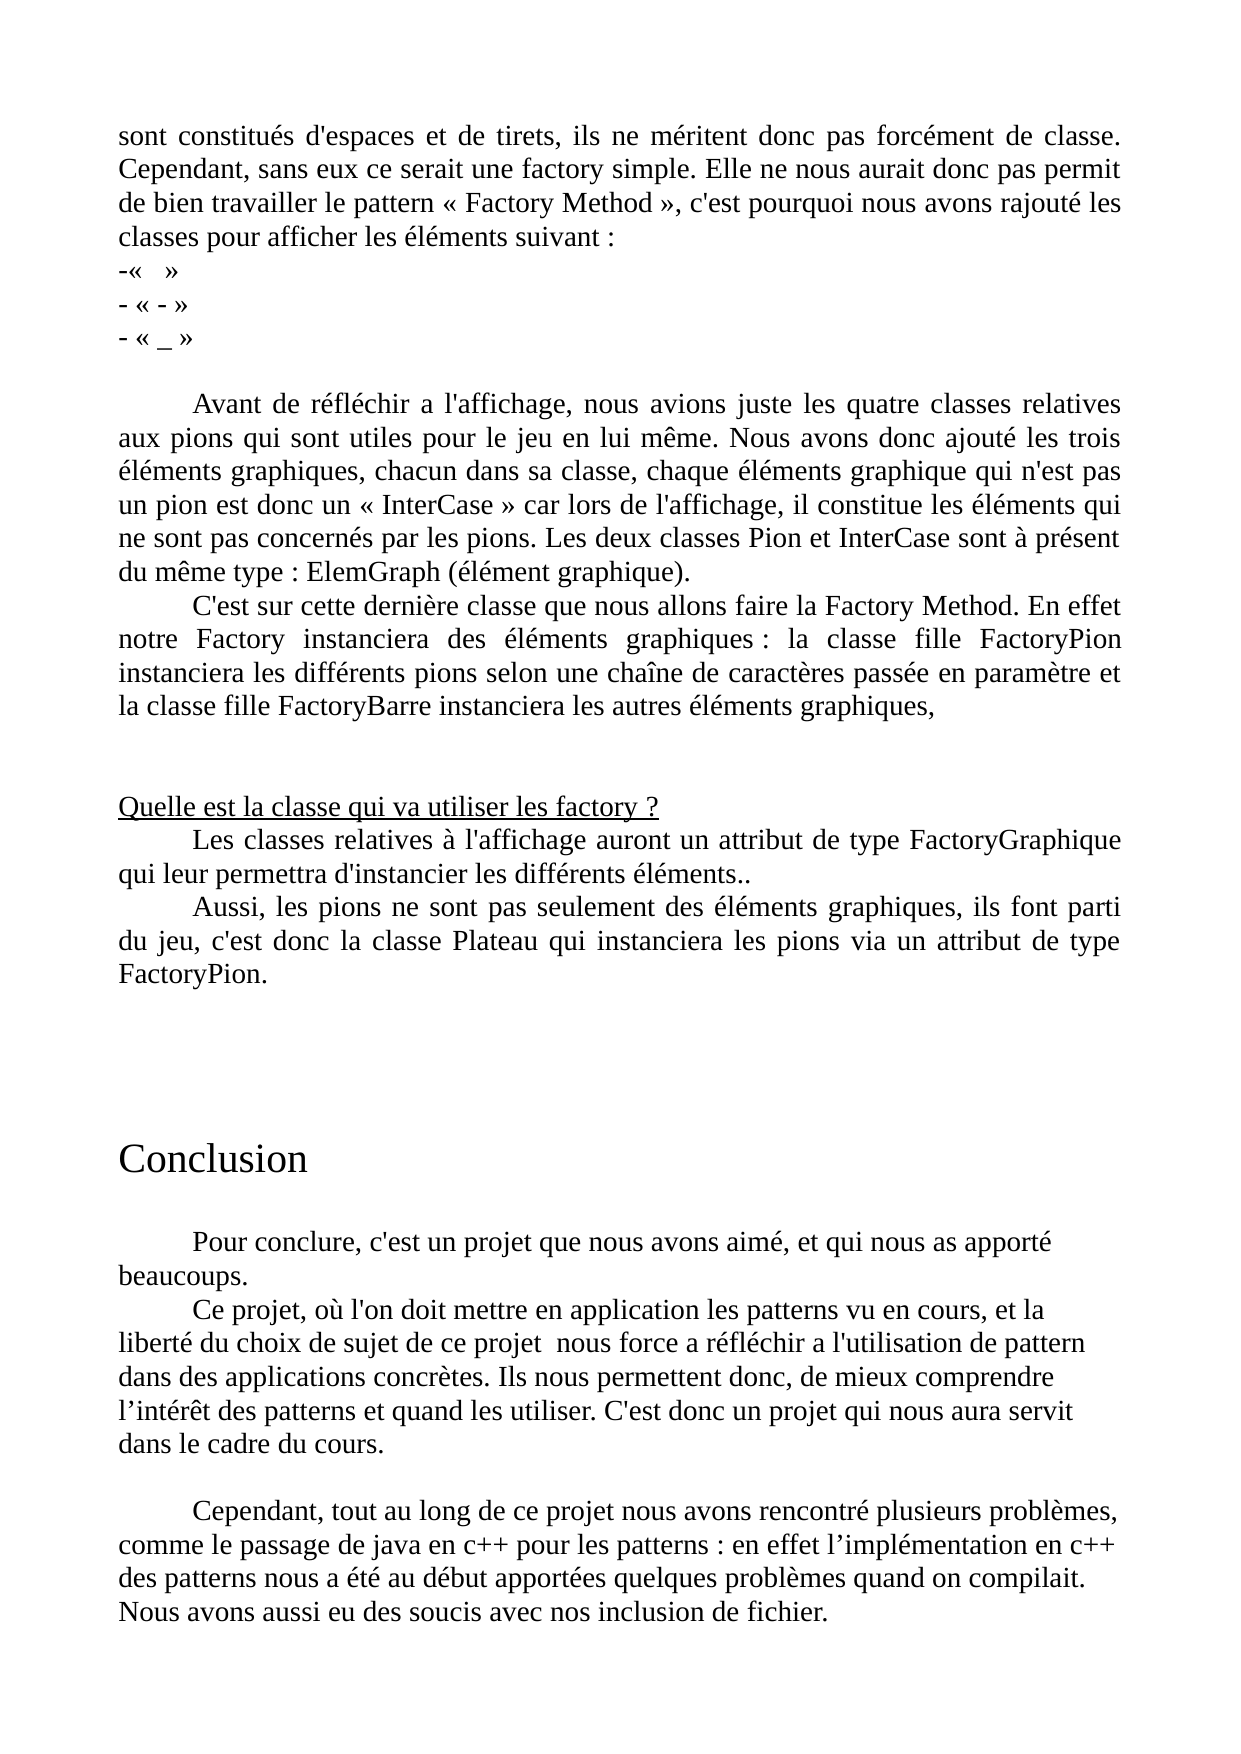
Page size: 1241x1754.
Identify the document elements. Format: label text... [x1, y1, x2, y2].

text Pour conclure, c'est un projet que nous avons aimé, et qui nous as apporté beaucoups. [118, 1220, 1122, 1292]
text Conclusion [118, 1134, 1122, 1182]
text Cependant, tout au long de ce projet nous avons rencontré plusieurs problèmes, comme le passage de java en c++ pour les patterns : en effet l’implémentation en c++ des patterns nous a été au début apportées quelques problèmes quand on compilait. Nous avons aussi eu des soucis avec nos inclusion de fichier. [118, 1493, 1122, 1627]
text Avant de réfléchir a l'affichage, nous avions juste les quatre classes relatives aux pions qui sont utiles pour le jeu en lui même. Nous avons donc ajouté les trois éléments graphiques, chacun dans sa classe, chaque éléments graphique qui n'est pas un pion est donc un « InterCase » car lors de l'affichage, il constitue les éléments qui ne sont pas concernés par les pions. Les deux classes Pion et InterCase sont à présent du même type : ElemGraph (élément graphique). [118, 386, 1122, 588]
text Les classes relatives à l'affichage auront un attribut de type FactoryGraphique qui leur permettra d'instancier les différents éléments.. [118, 822, 1122, 889]
text Quelle est la classe qui va utiliser les factory ? [118, 789, 1122, 822]
text -« » [118, 252, 1122, 286]
text Aussi, les pions ne sont pas seulement des éléments graphiques, ils font parti du jeu, c'est donc la classe Plateau qui instanciera les pions via un attribut de type FactoryPion. [118, 889, 1122, 990]
text C'est sur cette dernière classe que nous allons faire la Factory Method. En effet notre Factory instanciera des éléments graphiques : la classe fille FactoryPion instanciera les différents pions selon une chaîne de caractères passée en paramètre et la classe fille FactoryBarre instanciera les autres éléments graphiques, [118, 588, 1122, 722]
text sont constitués d'espaces et de tirets, ils ne méritent donc pas forcément de classe. Cependant, sans eux ce serait une factory simple. Elle ne nous aurait donc pas permit de bien travailler le pattern « Factory Method », c'est pourquoi nous avons rajouté les classes pour afficher les éléments suivant : [118, 118, 1122, 252]
text - « - » [118, 286, 1122, 319]
text Ce projet, où l'on doit mettre en application les patterns vu en cours, et la liberté du choix de sujet de ce projet nous force a réfléchir a l'utilisation de pattern dans des applications concrètes. Ils nous permettent donc, de mieux comprendre l’intérêt des patterns et quand les utiliser. C'est donc un projet qui nous aura servit dans le cadre du cours. [118, 1292, 1122, 1460]
text - « _ » [118, 319, 1122, 353]
